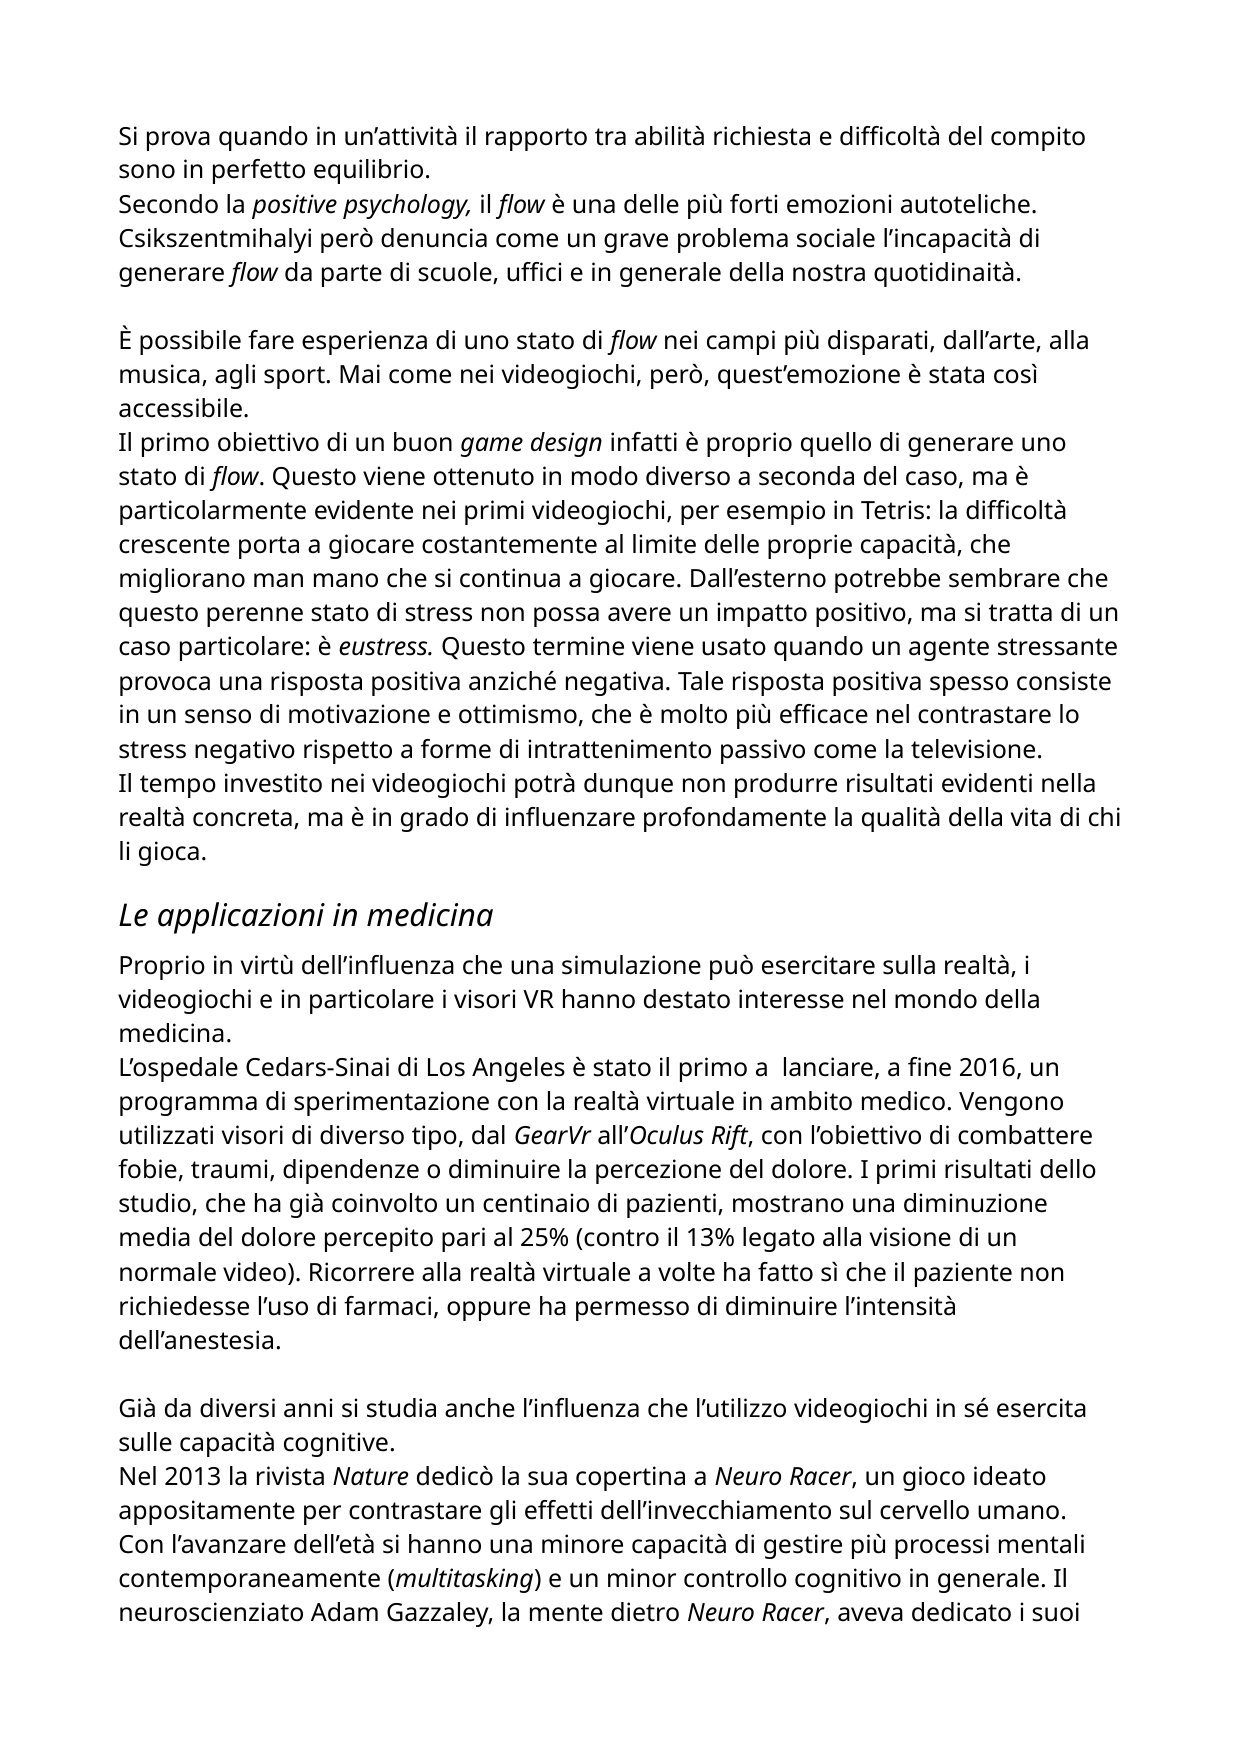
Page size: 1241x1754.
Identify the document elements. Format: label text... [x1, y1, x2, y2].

subtitle Le applicazioni in medicina [118, 892, 1122, 935]
text Nel 2013 la rivista Nature dedicò la sua copertina a Neuro Racer, un gioco ideato appositamente per contrastare gli effetti dell’invecchiamento sul cervello umano. [118, 1458, 1122, 1527]
text Secondo la positive psychology, il flow è una delle più forti emozioni autoteliche. Csikszentmihalyi però denuncia come un grave problema sociale l’incapacità di generare flow da parte di scuole, uffici e in generale della nostra quotidinaità. [118, 186, 1122, 288]
text Il tempo investito nei videogiochi potrà dunque non produrre risultati evidenti nella realtà concreta, ma è in grado di influenzare profondamente la qualità della vita di chi li gioca. [118, 765, 1122, 867]
text Si prova quando in un’attività il rapporto tra abilità richiesta e difficoltà del compito sono in perfetto equilibrio. [118, 118, 1122, 186]
text Il primo obiettivo di un buon game design infatti è proprio quello di generare uno stato di flow. Questo viene ottenuto in modo diverso a seconda del caso, ma è particolarmente evidente nei primi videogiochi, per esempio in Tetris: la difficoltà crescente porta a giocare costantemente al limite delle proprie capacità, che migliorano man mano che si continua a giocare. Dall’esterno potrebbe sembrare che questo perenne stato di stress non possa avere un impatto positivo, ma si tratta di un caso particolare: è eustress. Questo termine viene usato quando un agente stressante provoca una risposta positiva anziché negativa. Tale risposta positiva spesso consiste in un senso di motivazione e ottimismo, che è molto più efficace nel contrastare lo stress negativo rispetto a forme di intrattenimento passivo come la televisione. [118, 425, 1122, 765]
text Con l’avanzare dell’età si hanno una minore capacità di gestire più processi mentali contemporaneamente (multitasking) e un minor controllo cognitivo in generale. Il neuroscienziato Adam Gazzaley, la mente dietro Neuro Racer, aveva dedicato i suoi [118, 1527, 1122, 1629]
text È possibile fare esperienza di uno stato di flow nei campi più disparati, dall’arte, alla musica, agli sport. Mai come nei videogiochi, però, quest’emozione è stata così accessibile. [118, 322, 1122, 425]
text Già da diversi anni si studia anche l’influenza che l’utilizzo videogiochi in sé esercita sulle capacità cognitive. [118, 1390, 1122, 1458]
text L’ospedale Cedars-Sinai di Los Angeles è stato il primo a lanciare, a fine 2016, un programma di sperimentazione con la realtà virtuale in ambito medico. Vengono utilizzati visori di diverso tipo, dal GearVr all’Oculus Rift, con l’obiettivo di combattere fobie, traumi, dipendenze o diminuire la percezione del dolore. I primi risultati dello studio, che ha già coinvolto un centinaio di pazienti, mostrano una diminuzione media del dolore percepito pari al 25% (contro il 13% legato alla visione di un normale video). Ricorrere alla realtà virtuale a volte ha fatto sì che il paziente non richiedesse l’uso di farmaci, oppure ha permesso di diminuire l’intensità dell’anestesia. [118, 1050, 1122, 1356]
text Proprio in virtù dell’influenza che una simulazione può esercitare sulla realtà, i videogiochi e in particolare i visori VR hanno destato interesse nel mondo della medicina. [118, 948, 1122, 1050]
